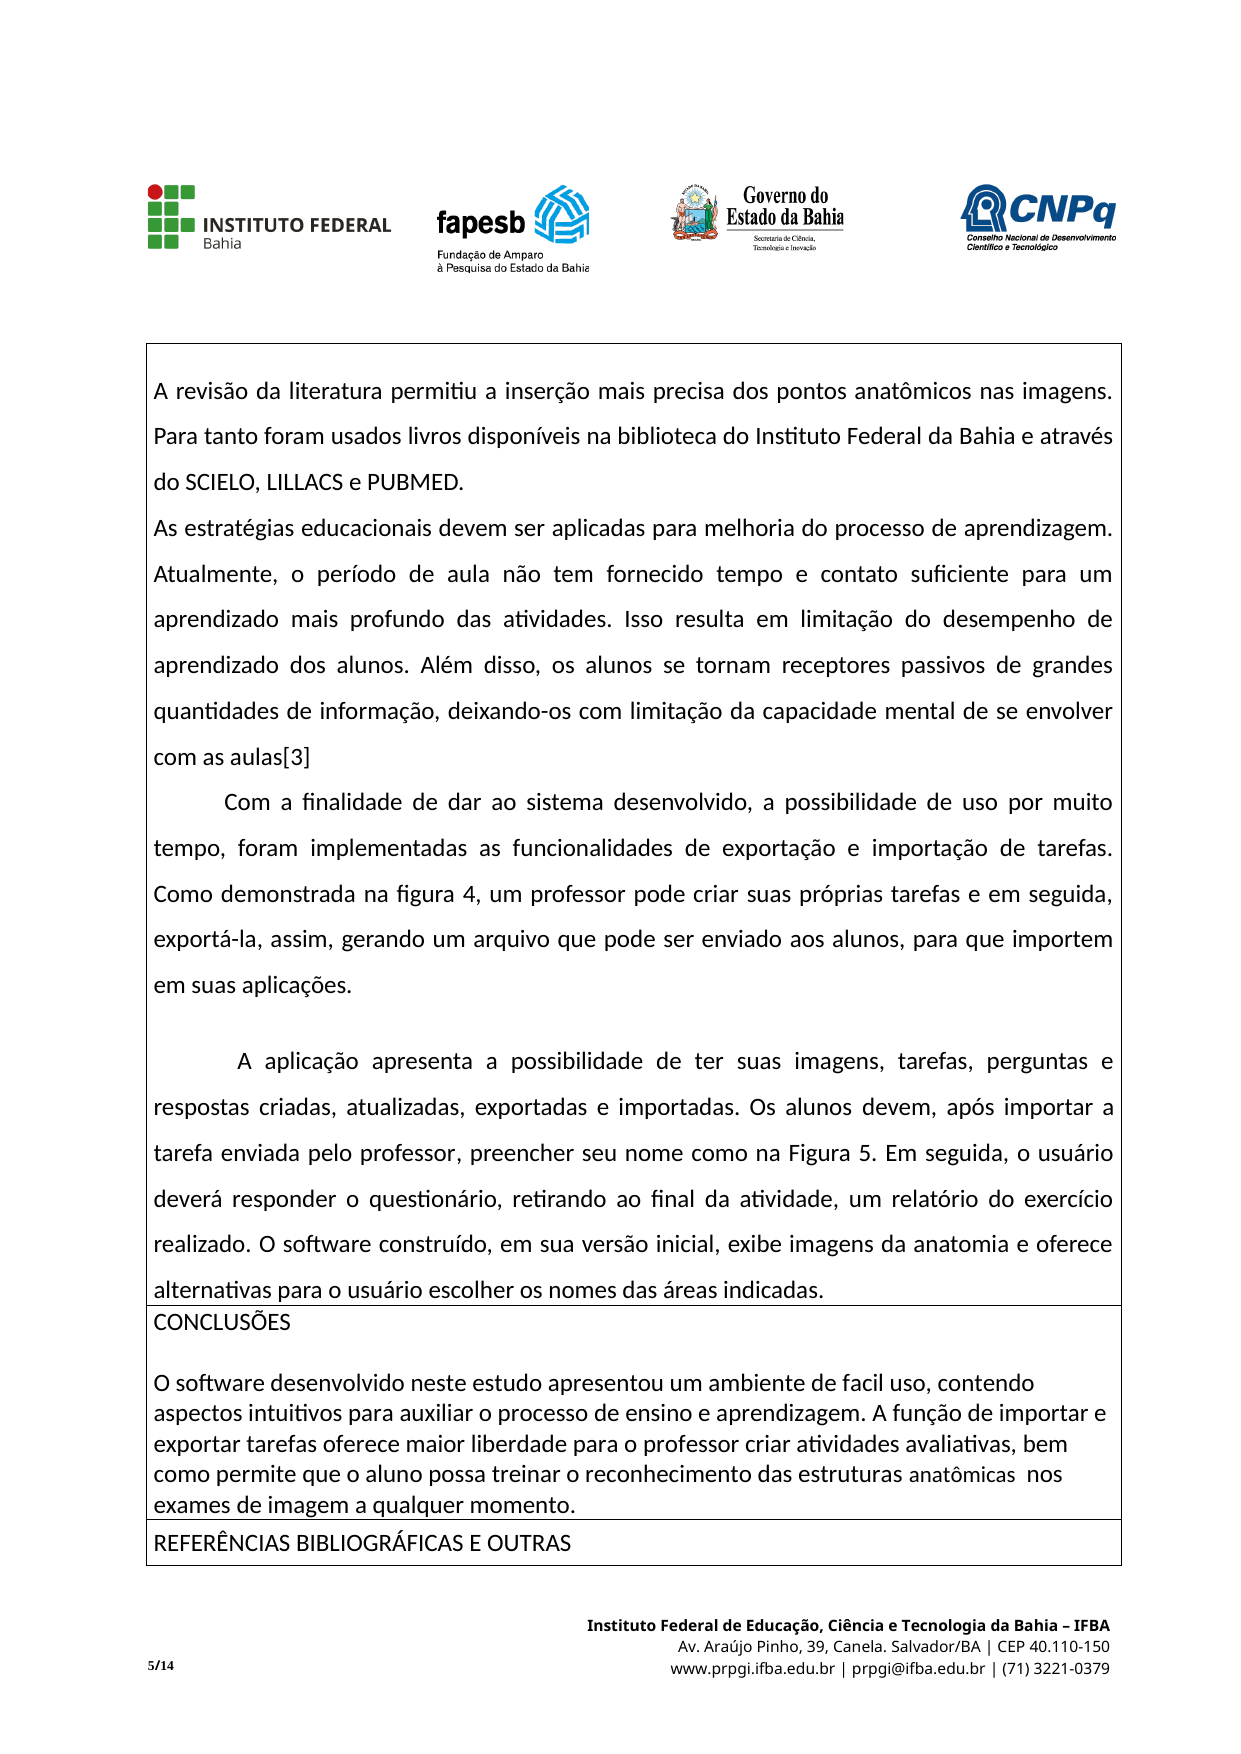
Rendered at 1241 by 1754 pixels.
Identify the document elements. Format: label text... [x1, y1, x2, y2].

picture [147, 184, 392, 252]
picture [670, 184, 844, 251]
table_cell REFERÊNCIAS BIBLIOGRÁFICAS E OUTRAS [147, 1520, 1121, 1565]
table_cell CONCLUSÕES O software desenvolvido neste estudo apresentou um ambiente de facil uso, contendo aspectos intuitivos para auxiliar o processo de ensino e aprendizagem. A função de importar e exportar tarefas oferece maior liberdade para o professor criar atividades avaliativas, bem como permite que o aluno possa treinar o reconhecimento das estruturas anatômicas nos exames de imagem a qualquer momento. [147, 1306, 1121, 1519]
picture [555, 184, 589, 219]
table_cell A revisão da literatura permitiu a inserção mais precisa dos pontos anatômicos nas imagens. Para tanto foram usados livros disponíveis na biblioteca do Instituto Federal da Bahia e através do SCIELO, LILLACS e PUBMED. As estratégias educacionais devem ser aplicadas para melhoria do processo de aprendizagem. Atualmente, o período de aula não tem fornecido tempo e contato suficiente para um aprendizado mais profundo das atividades. Isso resulta em limitação do desempenho de aprendizado dos alunos. Além disso, os alunos se tornam receptores passivos de grandes quantidades de informação, deixando-os com limitação da capacidade mental de se envolver com as aulas[3] Com a finalidade de dar ao sistema desenvolvido, a possibilidade de uso por muito tempo, foram implementadas as funcionalidades de exportação e importação de tarefas. Como demonstrada na figura 4, um professor pode criar suas próprias tarefas e em seguida, exportá-la, assim, gerando um arquivo que pode ser enviado aos alunos, para que importem em suas aplicações. A aplicação apresenta a possibilidade de ter suas imagens, tarefas, perguntas e respostas criadas, atualizadas, exportadas e importadas. Os alunos devem, após importar a tarefa enviada pelo professor, preencher seu nome como na Figura 5. Em seguida, o usuário deverá responder o questionário, retirando ao final da atividade, um relatório do exercício realizado. O software construído, em sua versão inicial, exibe imagens da anatomia e oferece alternativas para o usuário escolher os nomes das áreas indicadas. [147, 344, 1121, 1305]
picture [555, 225, 578, 230]
picture [575, 198, 586, 214]
picture [555, 208, 571, 222]
picture [960, 184, 1116, 251]
picture [437, 184, 589, 273]
